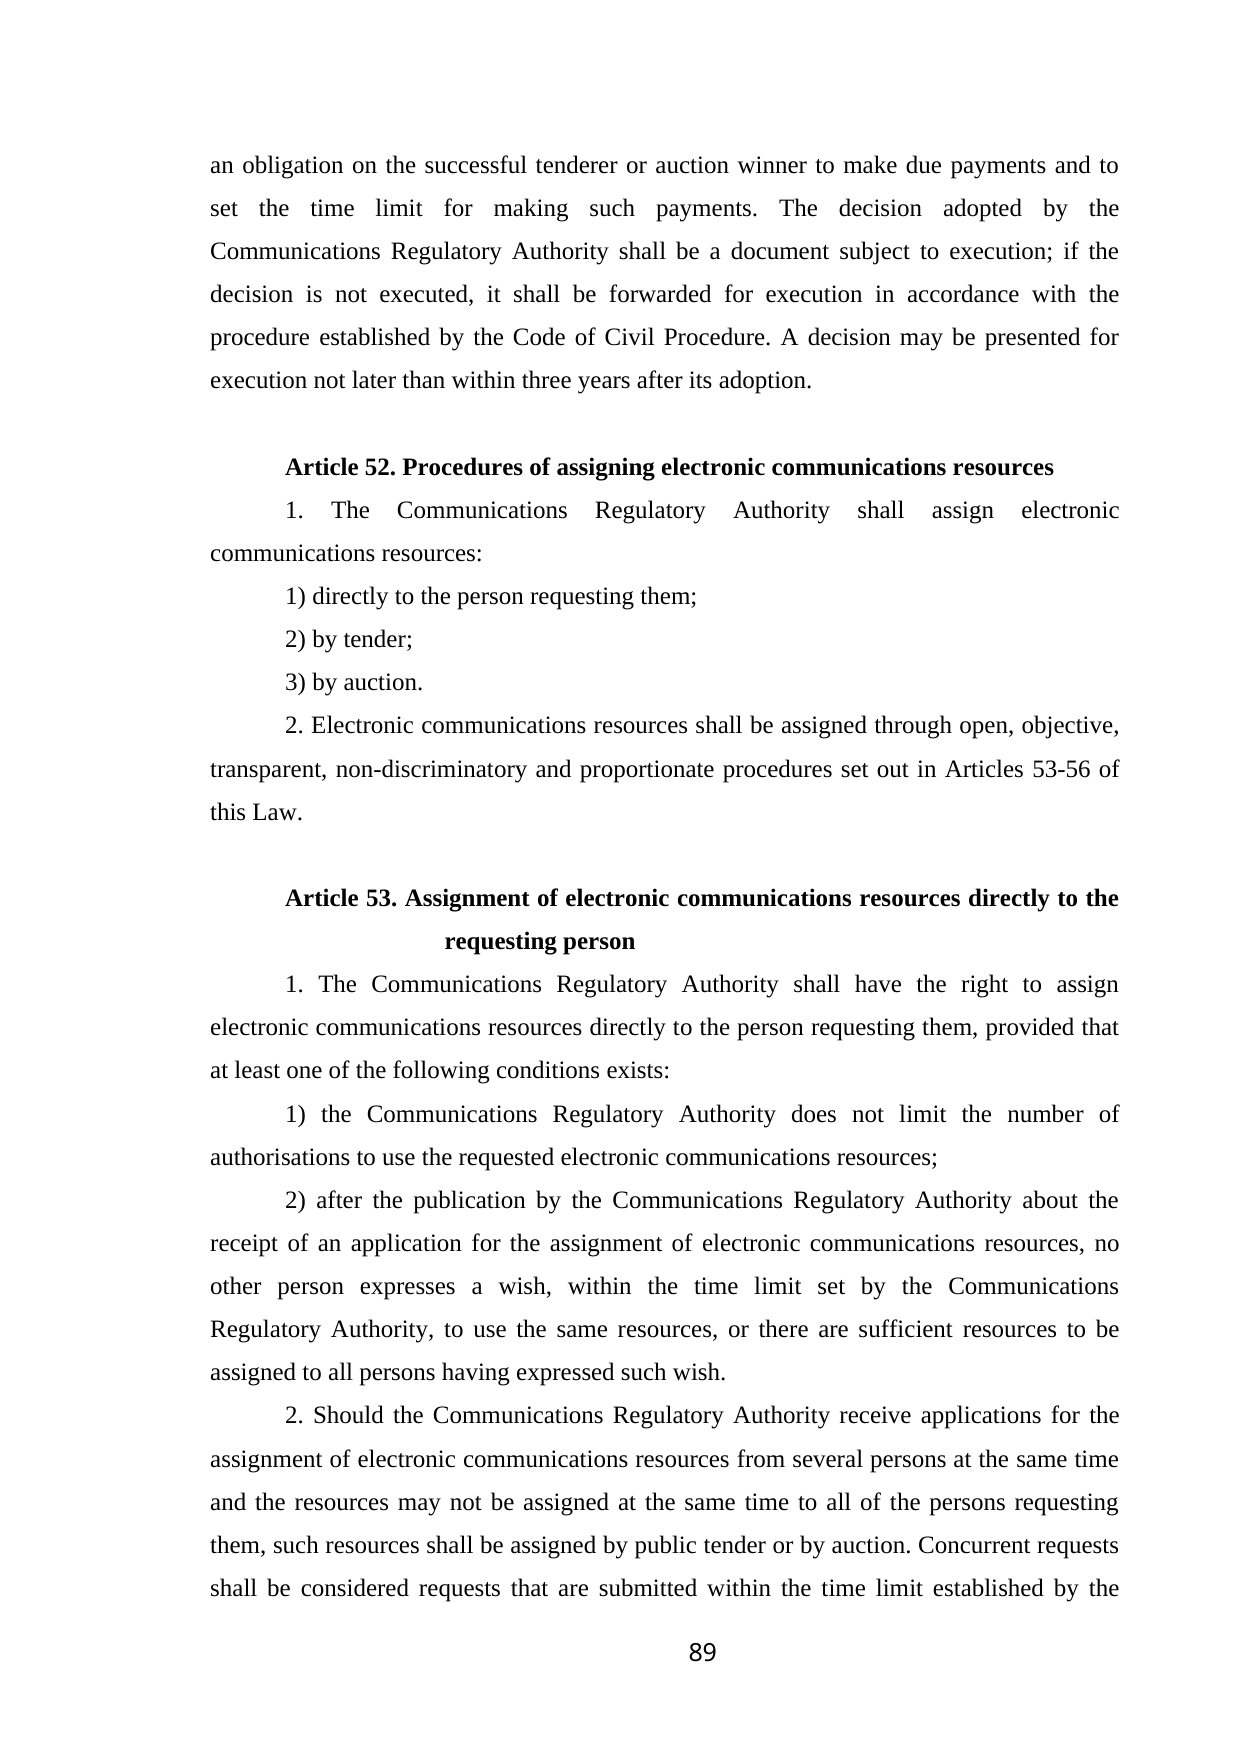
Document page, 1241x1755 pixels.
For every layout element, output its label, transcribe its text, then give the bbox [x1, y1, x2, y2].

text 3) by auction. [210, 667, 1120, 696]
text 2) after the publication by the Communications Regulatory Authority about the receipt of an application for the assignment of electronic communications resources, no other person expresses a wish, within the time limit set by the Communications Regulatory Authority, to use the same resources, or there are sufficient resources to be assigned to all persons having expressed such wish. [210, 1185, 1120, 1386]
text 2) by tender; [210, 624, 1120, 653]
text 1) directly to the person requesting them; [210, 581, 1120, 610]
text an obligation on the successful tenderer or auction winner to make due payments and to set the time limit for making such payments. The decision adopted by the Communications Regulatory Authority shall be a document subject to execution; if the decision is not executed, it shall be forwarded for execution in accordance with the procedure established by the Code of Civil Procedure. A decision may be presented for execution not later than within three years after its adoption. [210, 150, 1120, 394]
text 1. The Communications Regulatory Authority shall have the right to assign electronic communications resources directly to the person requesting them, provided that at least one of the following conditions exists: [210, 969, 1120, 1084]
text Article 53. Assignment of electronic communications resources directly to the requesting person [285, 883, 1120, 955]
text 2. Electronic communications resources shall be assigned through open, objective, transparent, non-discriminatory and proportionate procedures set out in Articles 53-56 of this Law. [210, 711, 1120, 826]
text 1) the Communications Regulatory Authority does not limit the number of authorisations to use the requested electronic communications resources; [210, 1099, 1120, 1171]
text 2. Should the Communications Regulatory Authority receive applications for the assignment of electronic communications resources from several persons at the same time and the resources may not be assigned at the same time to all of the persons requesting them, such resources shall be assigned by public tender or by auction. Concurrent requests shall be considered requests that are submitted within the time limit established by the [210, 1401, 1120, 1602]
text 1. The Communications Regulatory Authority shall assign electronic communications resources: [210, 495, 1120, 567]
text Article 52. Procedures of assigning electronic communications resources [210, 452, 1120, 481]
